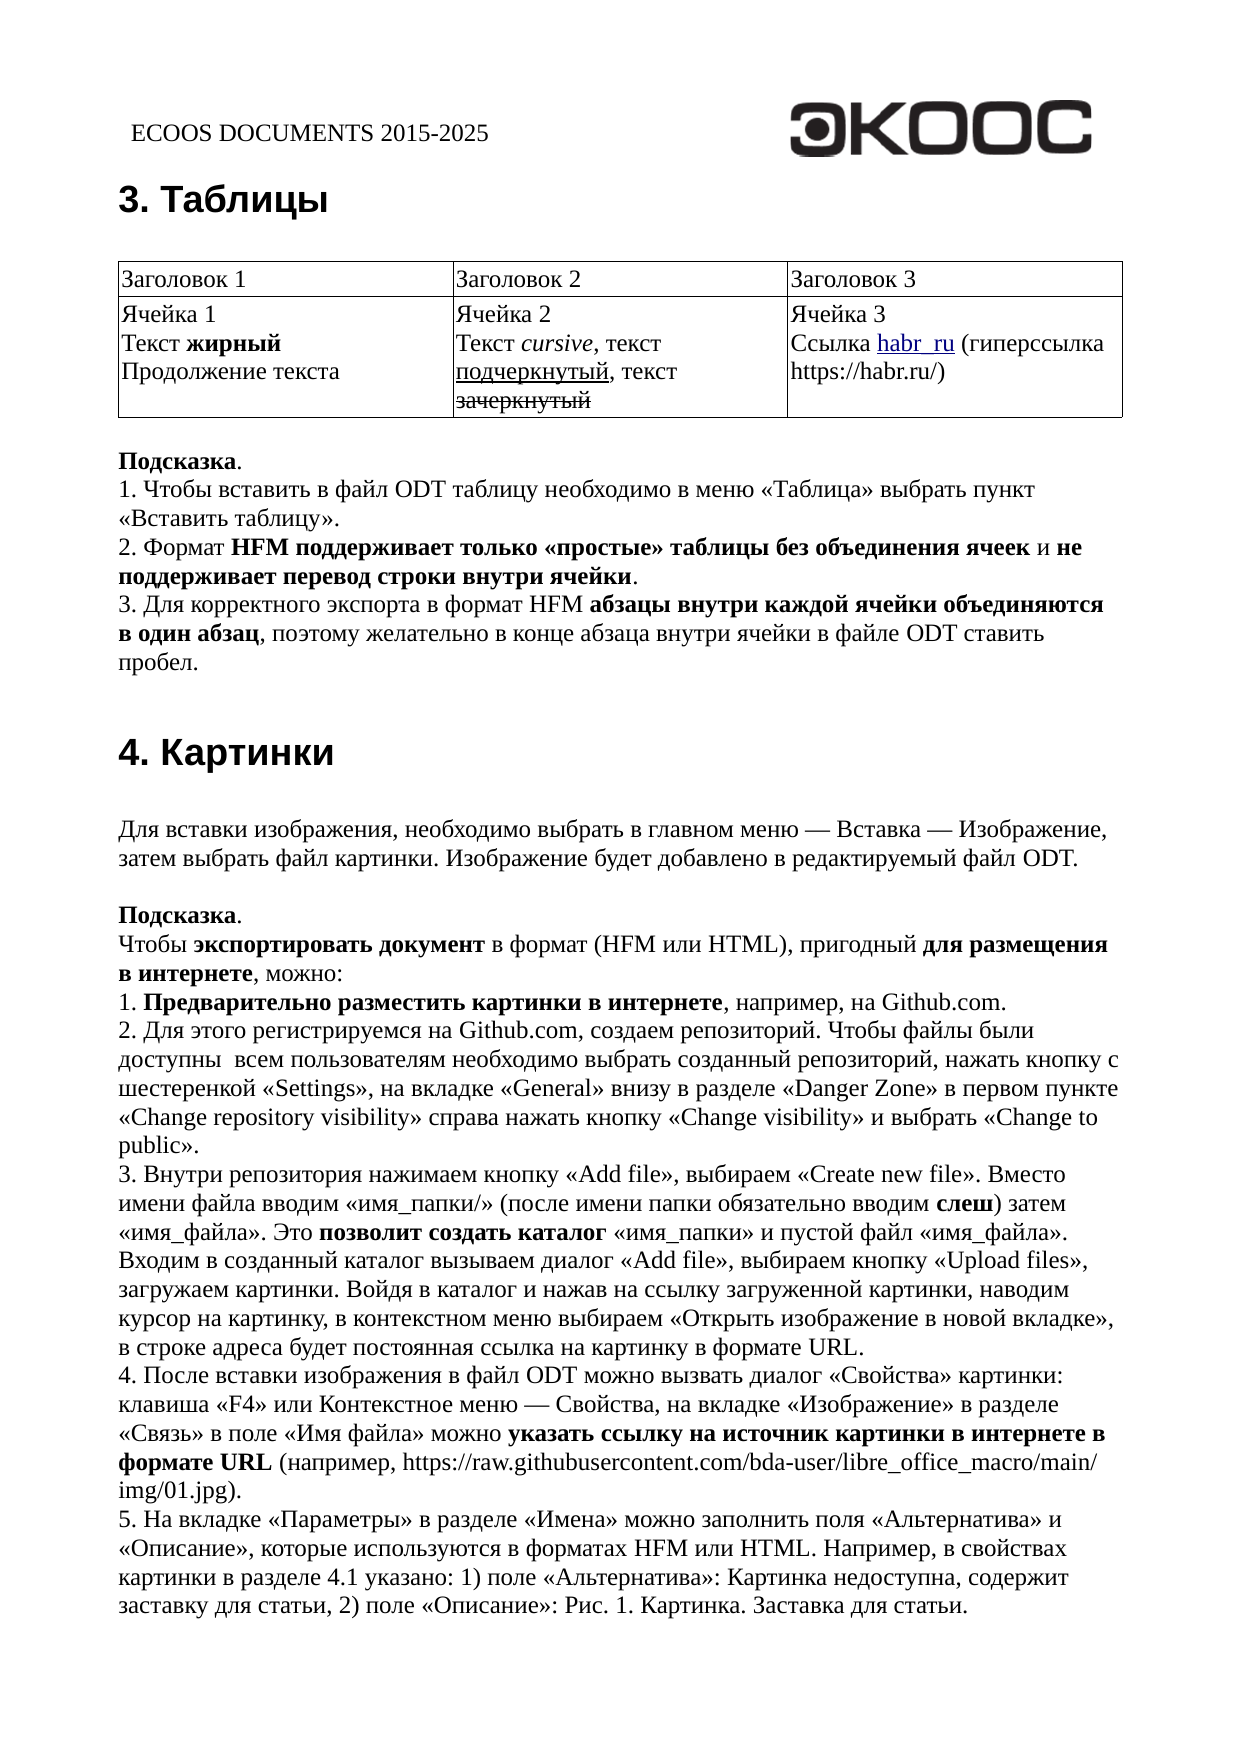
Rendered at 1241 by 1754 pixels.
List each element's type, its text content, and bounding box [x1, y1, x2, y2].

text Для вставки изображения, необходимо выбрать в главном меню — Вставка — Изображение, затем выбрать файл картинки. Изображение будет добавлено в редактируемый файл ODT. [118, 814, 1122, 872]
text 1. Предварительно разместить картинки в интернете, например, на Github.com. [118, 987, 1122, 1016]
table_header Заголовок 3 [788, 262, 1122, 296]
table_cell Ячейка 3 Ссылка habr_ru (гиперссылка https://habr.ru/) [788, 297, 1122, 417]
table_header Заголовок 1 [119, 262, 453, 296]
text 4. После вставки изображения в файл ODT можно вызвать диалог «Свойства» картинки: клавиша «F4» или Контекстное меню — Свойства, на вкладке «Изображение» в разделе «Связь» в поле «Имя файла» можно указать ссылку на источник картинки в интернете в формате URL (например, https://raw.githubusercontent.com/bda-user/libre_office_macro/main/img/01.jpg). [118, 1361, 1122, 1504]
text 3. Внутри репозитория нажимаем кнопку «Add file», выбираем «Create new file». Вместо имени файла вводим «имя_папки/» (после имени папки обязательно вводим слеш) затем «имя_файла». Это позволит создать каталог «имя_папки» и пустой файл «имя_файла». Входим в созданный каталог вызываем диалог «Add file», выбираем кнопку «Upload files», загружаем картинки. Войдя в каталог и нажав на ссылку загруженной картинки, наводим курсор на картинку, в контекстном меню выбираем «Открыть изображение в новой вкладке», в строке адреса будет постоянная ссылка на картинку в формате URL. [118, 1159, 1122, 1361]
text 3. Для корректного экспорта в формат HFM абзацы внутри каждой ячейки объединяются в один абзац, поэтому желательно в конце абзаца внутри ячейки в файле ODT ставить пробел. [118, 589, 1122, 676]
table_cell Ячейка 2 Текст cursive, текст подчеркнутый, текст зачеркнутый [454, 297, 787, 417]
subtitle 4. Картинки [118, 729, 1122, 773]
text Подсказка. [118, 901, 1122, 929]
text 2. Формат HFM поддерживает только «простые» таблицы без объединения ячеек и не поддерживает перевод строки внутри ячейки. [118, 532, 1122, 589]
text 5. На вкладке «Параметры» в разделе «Имена» можно заполнить поля «Альтернатива» и «Описание», которые используются в форматах HFM или HTML. Например, в свойствах картинки в разделе 4.1 указано: 1) поле «Альтернатива»: Картинка недоступна, содержит заставку для статьи, 2) поле «Описание»: Рис. 1. Картинка. Заставка для статьи. [118, 1504, 1122, 1619]
text 1. Чтобы вставить в файл ODT таблицу необходимо в меню «Таблица» выбрать пункт «Вставить таблицу». [118, 474, 1122, 532]
table_header Заголовок 2 [454, 262, 787, 296]
text 2. Для этого регистрируемся на Github.com, создаем репозиторий. Чтобы файлы были доступны всем пользователям необходимо выбрать созданный репозиторий, нажать кнопку с шестеренкой «Settings», на вкладке «General» внизу в разделе «Danger Zone» в первом пункте «Change repository visibility» справа нажать кнопку «Change visibility» и выбрать «Change to public». [118, 1016, 1122, 1159]
subtitle 3. Таблицы [118, 176, 1122, 220]
text Чтобы экспортировать документ в формат (HFM или HTML), пригодный для размещения в интернете, можно: [118, 929, 1122, 987]
text Подсказка. [118, 446, 1122, 474]
table_cell Ячейка 1 Текст жирный Продолжение текста [119, 297, 453, 417]
picture [790, 100, 1092, 157]
